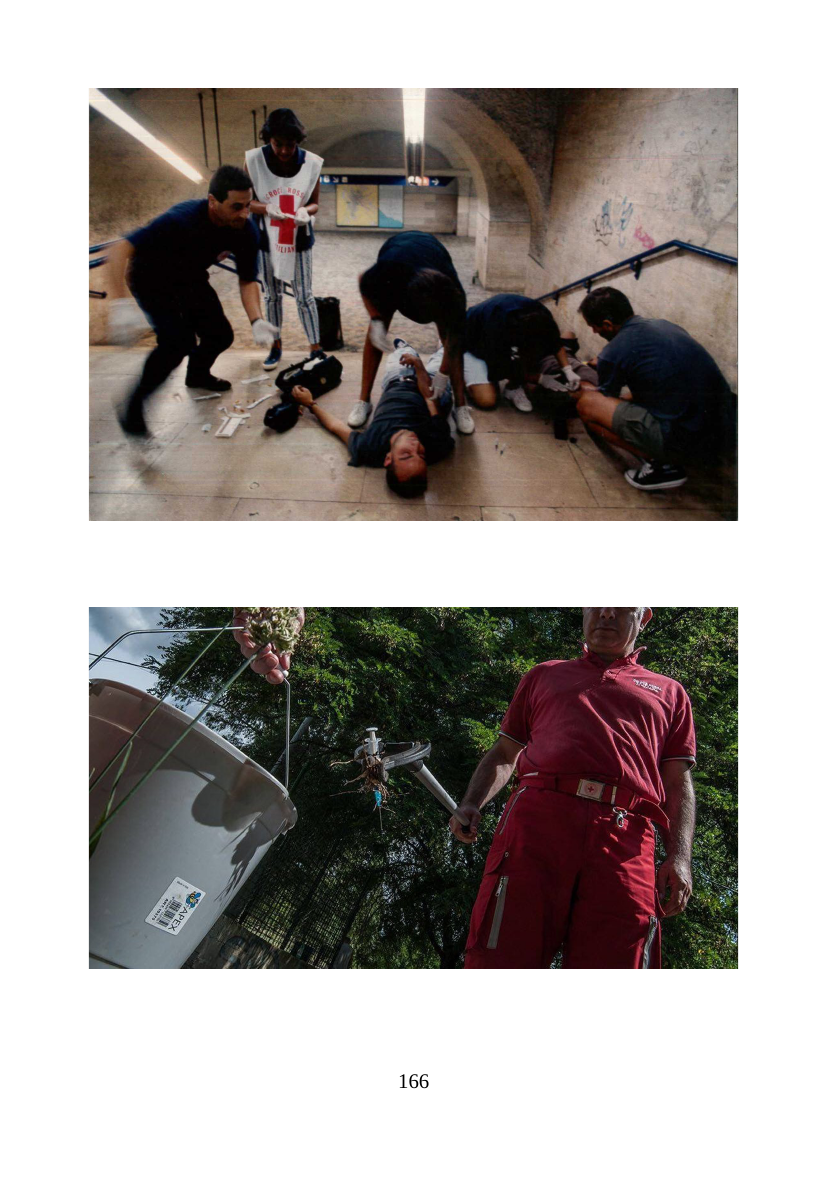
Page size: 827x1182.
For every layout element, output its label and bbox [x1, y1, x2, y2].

picture [88, 88, 739, 521]
picture [88, 607, 739, 969]
